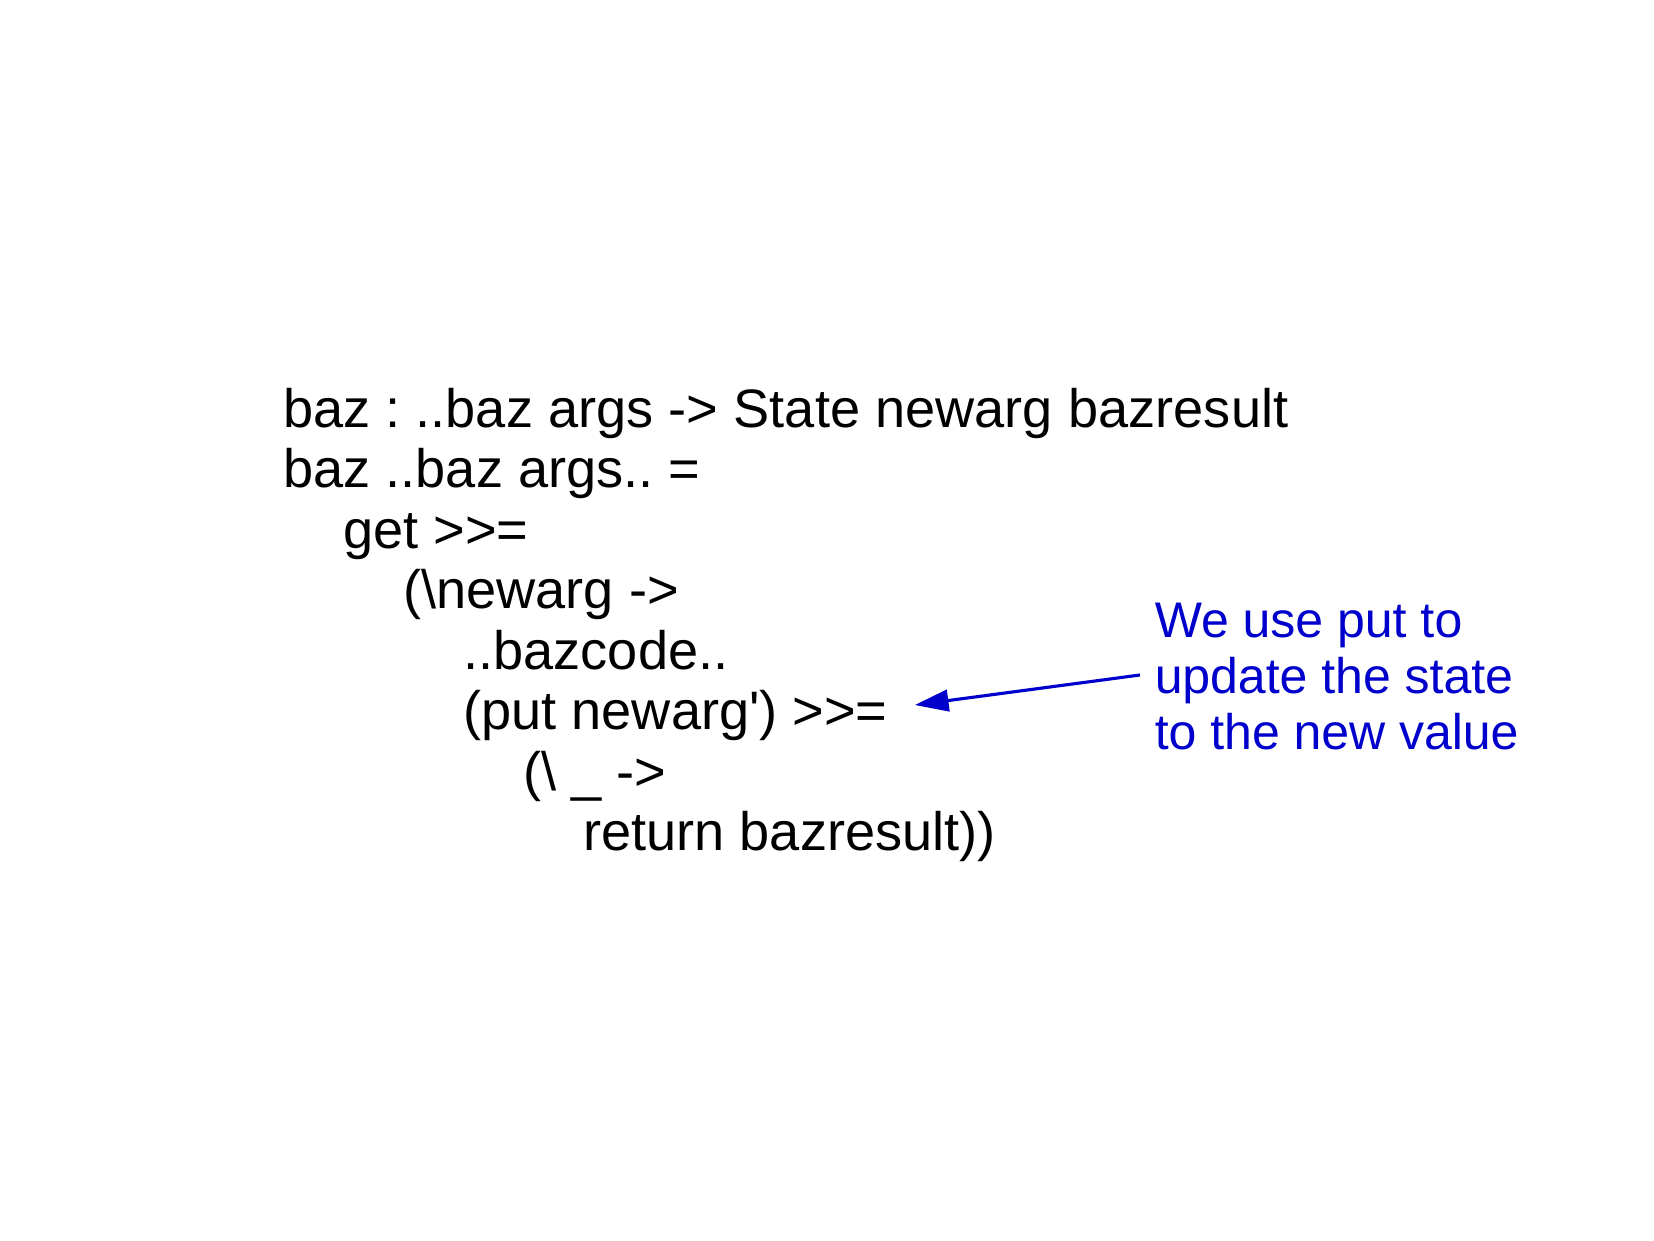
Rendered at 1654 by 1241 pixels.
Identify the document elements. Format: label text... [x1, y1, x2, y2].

text_box We use put to update the state to the new value [1140, 585, 1534, 769]
subtitle baz : ..baz args -> State newarg bazresult baz ..baz args.. = get >>= (\newarg -> ..bazcode.. (put newarg') >>= (\ _ -> return bazresult)) [283, 307, 1371, 933]
